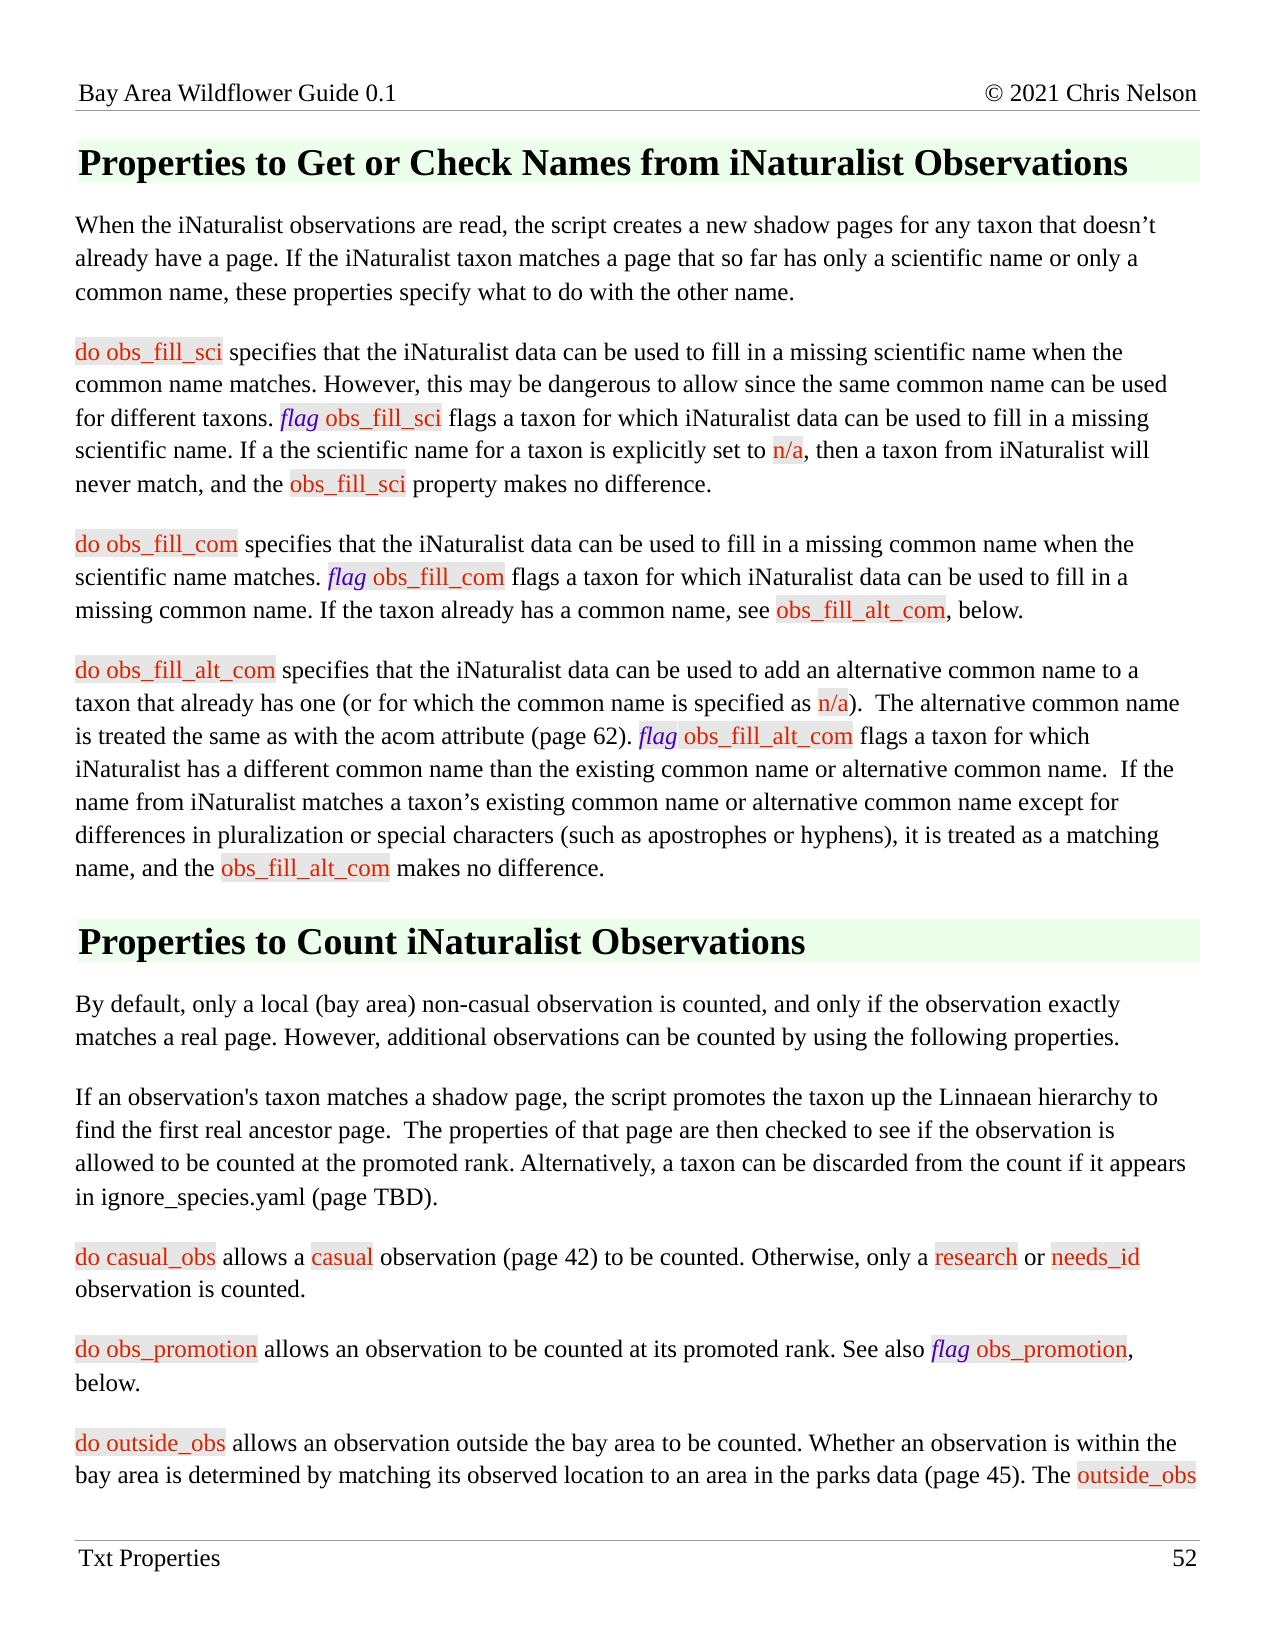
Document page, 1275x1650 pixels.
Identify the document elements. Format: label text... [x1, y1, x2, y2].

subtitle Properties to Get or Check Names from iNaturalist Observations [78, 140, 1200, 183]
text If an observation's taxon matches a shadow page, the script promotes the taxon up the Linnaean hierarchy to find the first real ancestor page. The properties of that page are then checked to see if the observation is allowed to be counted at the promoted rank. Alternatively, a taxon can be discarded from the count if it appears in ignore_species.yaml (page TBD). [75, 1082, 1200, 1210]
text When the iNaturalist observations are read, the script creates a new shadow pages for any taxon that doesn’t already have a page. If the iNaturalist taxon matches a page that so far has only a scientific name or only a common name, these properties specify what to do with the other name. [75, 211, 1200, 305]
text do outside_obs allows an observation outside the bay area to be counted. Whether an observation is within the bay area is determined by matching its observed location to an area in the parks data (page 45). The outside_obs [75, 1428, 1200, 1489]
text By default, only a local (bay area) non-casual observation is counted, and only if the observation exactly matches a real page. However, additional observations can be counted by using the following properties. [75, 989, 1200, 1051]
text do casual_obs allows a casual observation (page 42) to be counted. Otherwise, only a research or needs_id observation is counted. [75, 1242, 1200, 1303]
text do obs_promotion allows an observation to be counted at its promoted rank. See also flag obs_promotion, below. [75, 1334, 1200, 1396]
text do obs_fill_sci specifies that the iNaturalist data can be used to fill in a missing scientific name when the common name matches. However, this may be dangerous to allow since the same common name can be used for different taxons. flag obs_fill_sci flags a taxon for which iNaturalist data can be used to fill in a missing scientific name. If a the scientific name for a taxon is explicitly set to n/a, then a taxon from iNaturalist will never match, and the obs_fill_sci property makes no difference. [75, 337, 1200, 497]
text do obs_fill_alt_com specifies that the iNaturalist data can be used to add an alternative common name to a taxon that already has one (or for which the common name is specified as n/a). The alternative common name is treated the same as with the acom attribute (page 62). flag obs_fill_alt_com flags a taxon for which iNaturalist has a different common name than the existing common name or alternative common name. If the name from iNaturalist matches a taxon’s existing common name or alternative common name except for differences in pluralization or special characters (such as apostrophes or hyphens), it is treated as a matching name, and the obs_fill_alt_com makes no difference. [75, 655, 1200, 882]
subtitle Properties to Count iNaturalist Observations [78, 919, 1200, 962]
text do obs_fill_com specifies that the iNaturalist data can be used to fill in a missing common name when the scientific name matches. flag obs_fill_com flags a taxon for which iNaturalist data can be used to fill in a missing common name. If the taxon already has a common name, see obs_fill_alt_com, below. [75, 529, 1200, 623]
